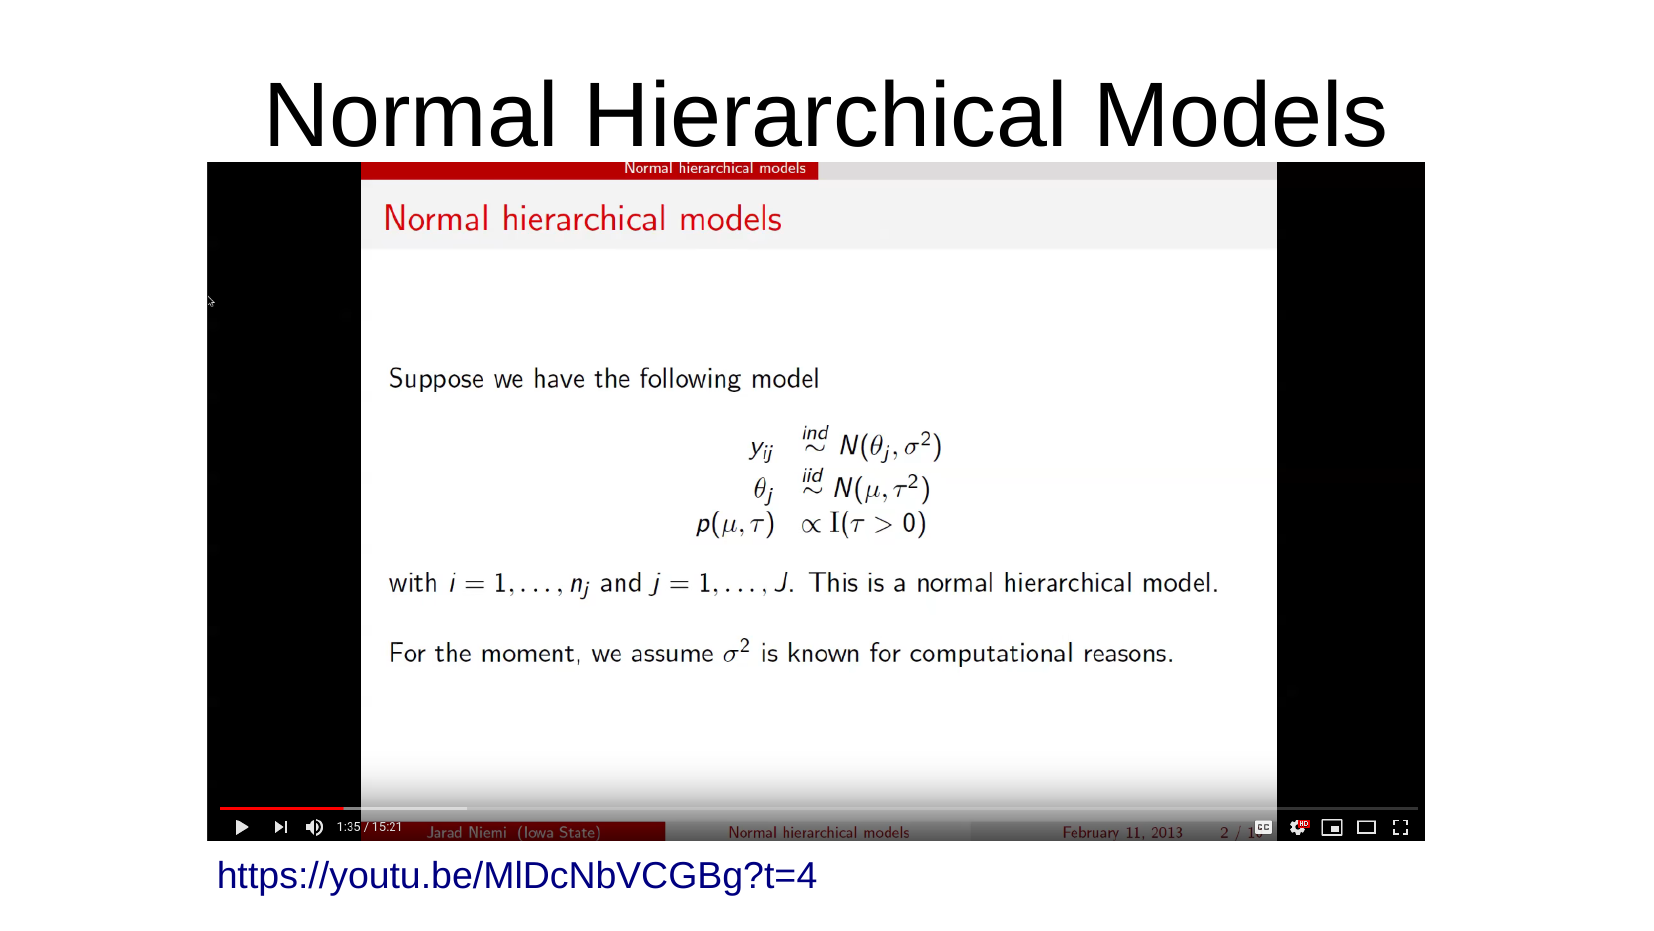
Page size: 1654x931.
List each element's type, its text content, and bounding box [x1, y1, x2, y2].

title Normal Hierarchical Models [82, 37, 1571, 193]
picture [207, 162, 1425, 841]
text_box https://youtu.be/MlDcNbVCGBg?t=4 [202, 846, 833, 904]
